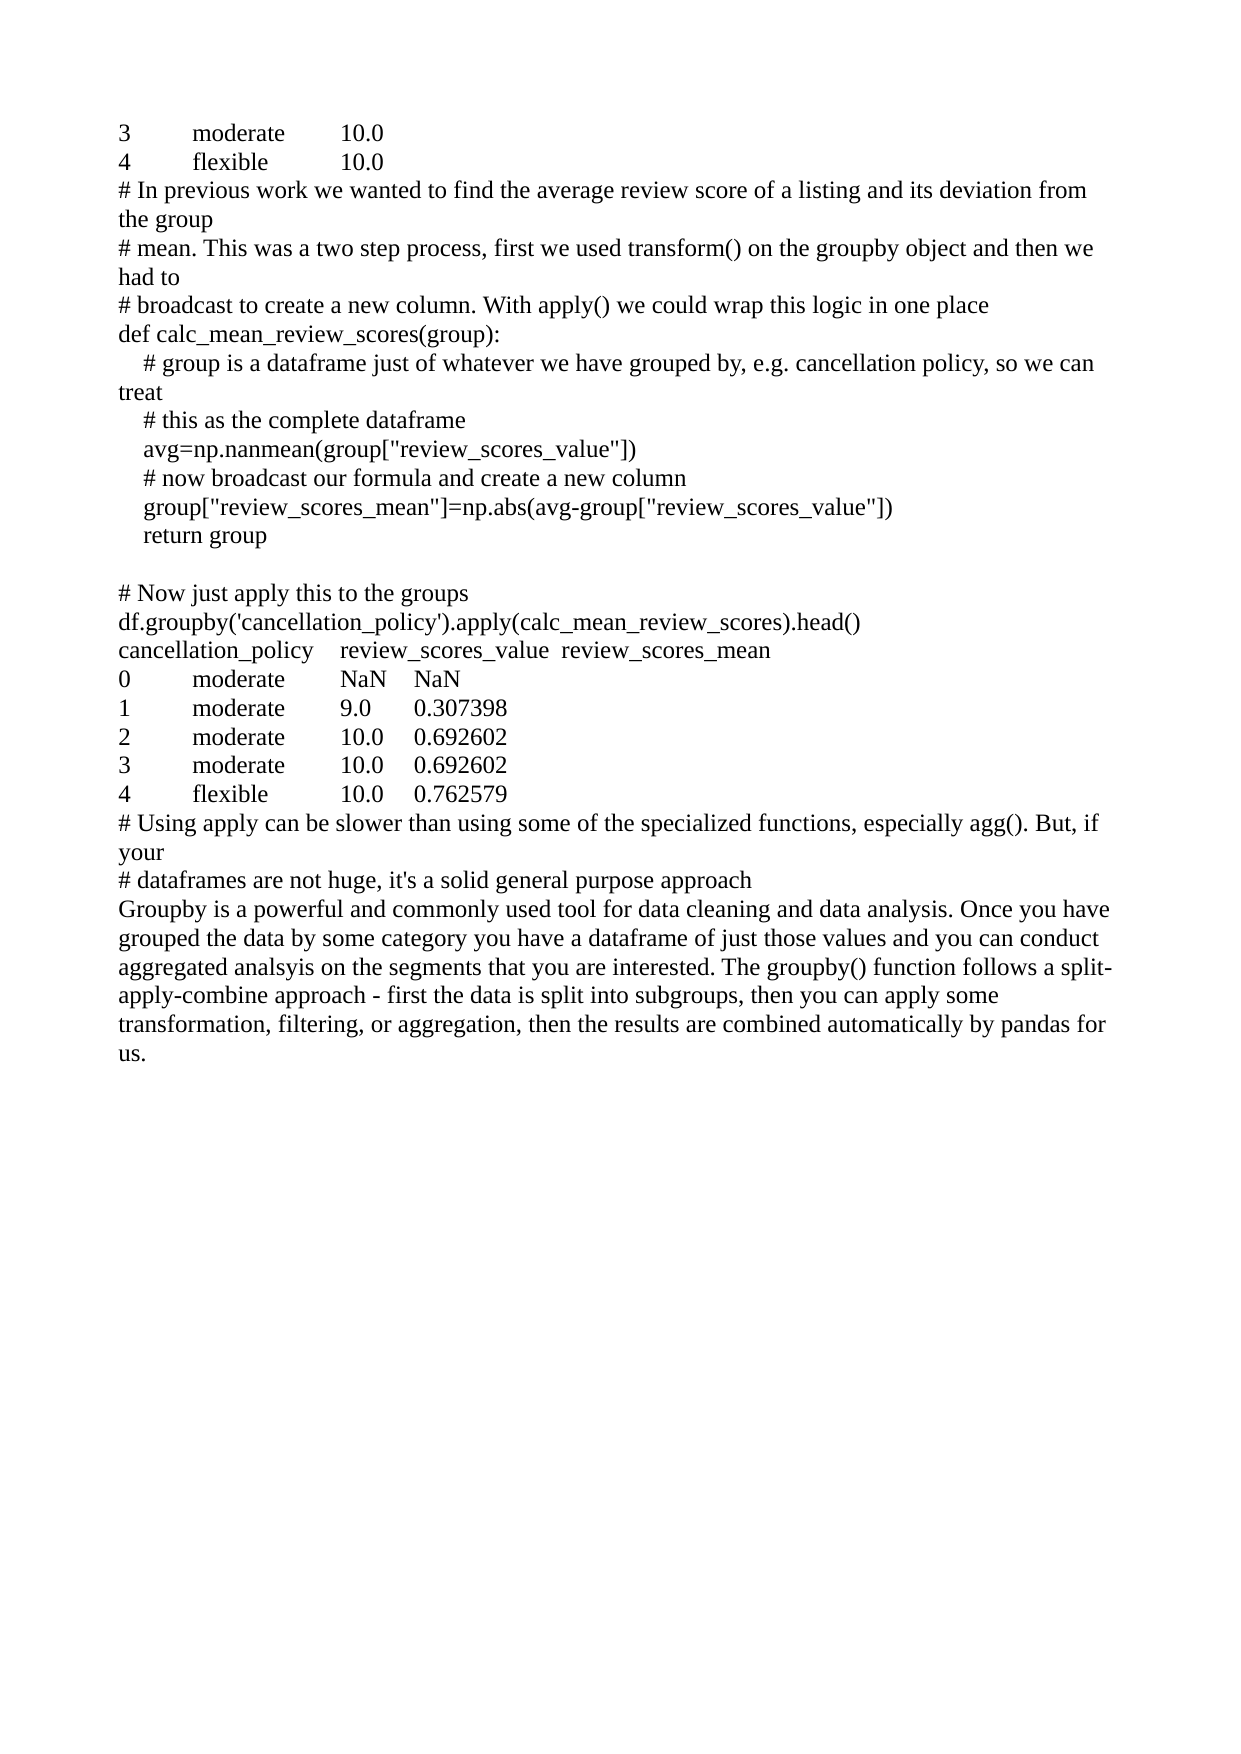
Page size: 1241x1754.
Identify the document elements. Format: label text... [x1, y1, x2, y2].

text 3 moderate 10.0 0.692602 [118, 751, 1122, 779]
text 1 moderate 9.0 0.307398 [118, 693, 1122, 722]
text group["review_scores_mean"]=np.abs(avg-group["review_scores_value"]) [118, 492, 1122, 521]
text # Using apply can be slower than using some of the specialized functions, especially agg(). But, if your [118, 808, 1122, 866]
text # mean. This was a two step process, first we used transform() on the groupby object and then we had to [118, 233, 1122, 291]
text 4 flexible 10.0 0.762579 [118, 779, 1122, 808]
text # Now just apply this to the groups [118, 578, 1122, 607]
text # broadcast to create a new column. With apply() we could wrap this logic in one place [118, 291, 1122, 319]
text avg=np.nanmean(group["review_scores_value"]) [118, 434, 1122, 463]
text 4 flexible 10.0 [118, 147, 1122, 176]
text 3 moderate 10.0 [118, 118, 1122, 147]
text Groupby is a powerful and commonly used tool for data cleaning and data analysis. Once you have grouped the data by some category you have a dataframe of just those values and you can conduct aggregated analsyis on the segments that you are interested. The groupby() function follows a split-apply-combine approach - first the data is split into subgroups, then you can apply some transformation, filtering, or aggregation, then the results are combined automatically by pandas for us. [118, 894, 1122, 1067]
text def calc_mean_review_scores(group): [118, 319, 1122, 348]
text df.groupby('cancellation_policy').apply(calc_mean_review_scores).head() [118, 607, 1122, 636]
text # group is a dataframe just of whatever we have grouped by, e.g. cancellation policy, so we can treat [118, 348, 1122, 406]
text # In previous work we wanted to find the average review score of a listing and its deviation from the group [118, 176, 1122, 233]
text # this as the complete dataframe [118, 406, 1122, 434]
text # now broadcast our formula and create a new column [118, 463, 1122, 492]
text ​ [118, 549, 1122, 578]
text 0 moderate NaN NaN [118, 664, 1122, 693]
text 2 moderate 10.0 0.692602 [118, 722, 1122, 751]
text return group [118, 521, 1122, 549]
text cancellation_policy review_scores_value review_scores_mean [118, 636, 1122, 664]
text # dataframes are not huge, it's a solid general purpose approach [118, 866, 1122, 894]
